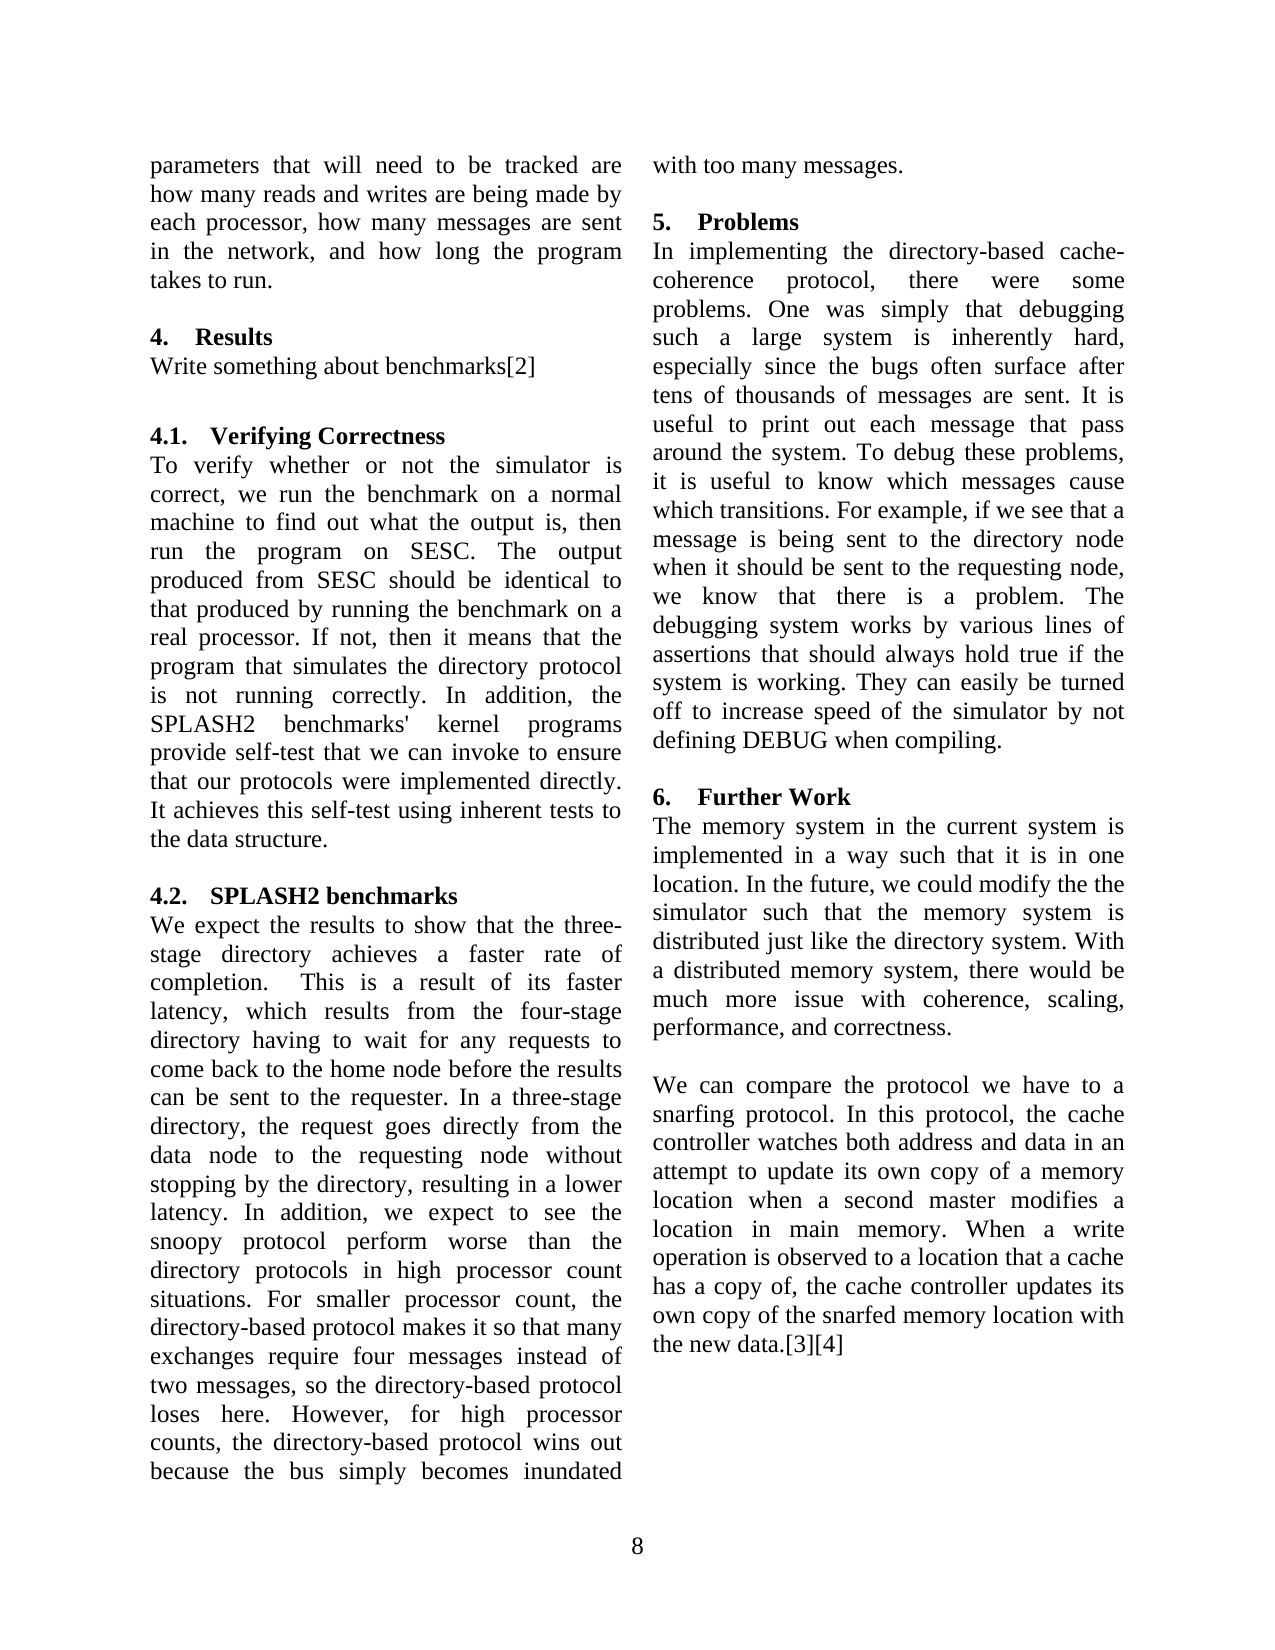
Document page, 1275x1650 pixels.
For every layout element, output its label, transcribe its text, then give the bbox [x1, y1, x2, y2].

text To verify whether or not the simulator is correct, we run the benchmark on a normal machine to find out what the output is, then run the program on SESC. The output produced from SESC should be identical to that produced by running the benchmark on a real processor. If not, then it means that the program that simulates the directory protocol is not running correctly. In addition, the SPLASH2 benchmarks' kernel programs provide self-test that we can invoke to ensure that our protocols were implemented directly. It achieves this self-test using inherent tests to the data structure. [150, 450, 622, 852]
text parameters that will need to be tracked are how many reads and writes are being made by each processor, how many messages are sent in the network, and how long the program takes to run. [150, 150, 622, 294]
subtitle Further Work [652, 782, 1125, 811]
text In implementing the directory-based cache-coherence protocol, there were some problems. One was simply that debugging such a large system is inherently hard, especially since the bugs often surface after tens of thousands of messages are sent. It is useful to print out each message that pass around the system. To debug these problems, it is useful to know which messages cause which transitions. For example, if we see that a message is being sent to the directory node when it should be sent to the requesting node, we know that there is a problem. The debugging system works by various lines of assertions that should always hold true if the system is working. They can easily be turned off to increase speed of the simulator by not defining DEBUG when compiling. [652, 236, 1125, 754]
text The memory system in the current system is implemented in a way such that it is in one location. In the future, we could modify the the simulator such that the memory system is distributed just like the directory system. With a distributed memory system, there would be much more issue with coherence, scaling, performance, and correctness. [652, 811, 1125, 1041]
text We expect the results to show that the three-stage directory achieves a faster rate of completion. This is a result of its faster latency, which results from the four-stage directory having to wait for any requests to come back to the home node before the results can be sent to the requester. In a three-stage directory, the request goes directly from the data node to the requesting node without stopping by the directory, resulting in a lower latency. In addition, we expect to see the snoopy protocol perform worse than the directory protocols in high processor count situations. For smaller processor count, the directory-based protocol makes it so that many exchanges require four messages instead of two messages, so the directory-based protocol loses here. However, for high processor counts, the directory-based protocol wins out because the bus simply becomes inundated [150, 910, 622, 1485]
text We can compare the protocol we have to a snarfing protocol. In this protocol, the cache controller watches both address and data in an attempt to update its own copy of a memory location when a second master modifies a location in main memory. When a write operation is observed to a location that a cache has a copy of, the cache controller updates its own copy of the snarfed memory location with the new data.[3][4] [652, 1070, 1125, 1357]
text with too many messages. [652, 150, 1125, 179]
subtitle SPLASH2 benchmarks [150, 881, 622, 910]
subtitle Problems [652, 207, 1125, 236]
text Write something about benchmarks[2] [150, 351, 622, 380]
subtitle Results [150, 322, 622, 351]
subtitle Verifying Correctness [150, 421, 622, 450]
